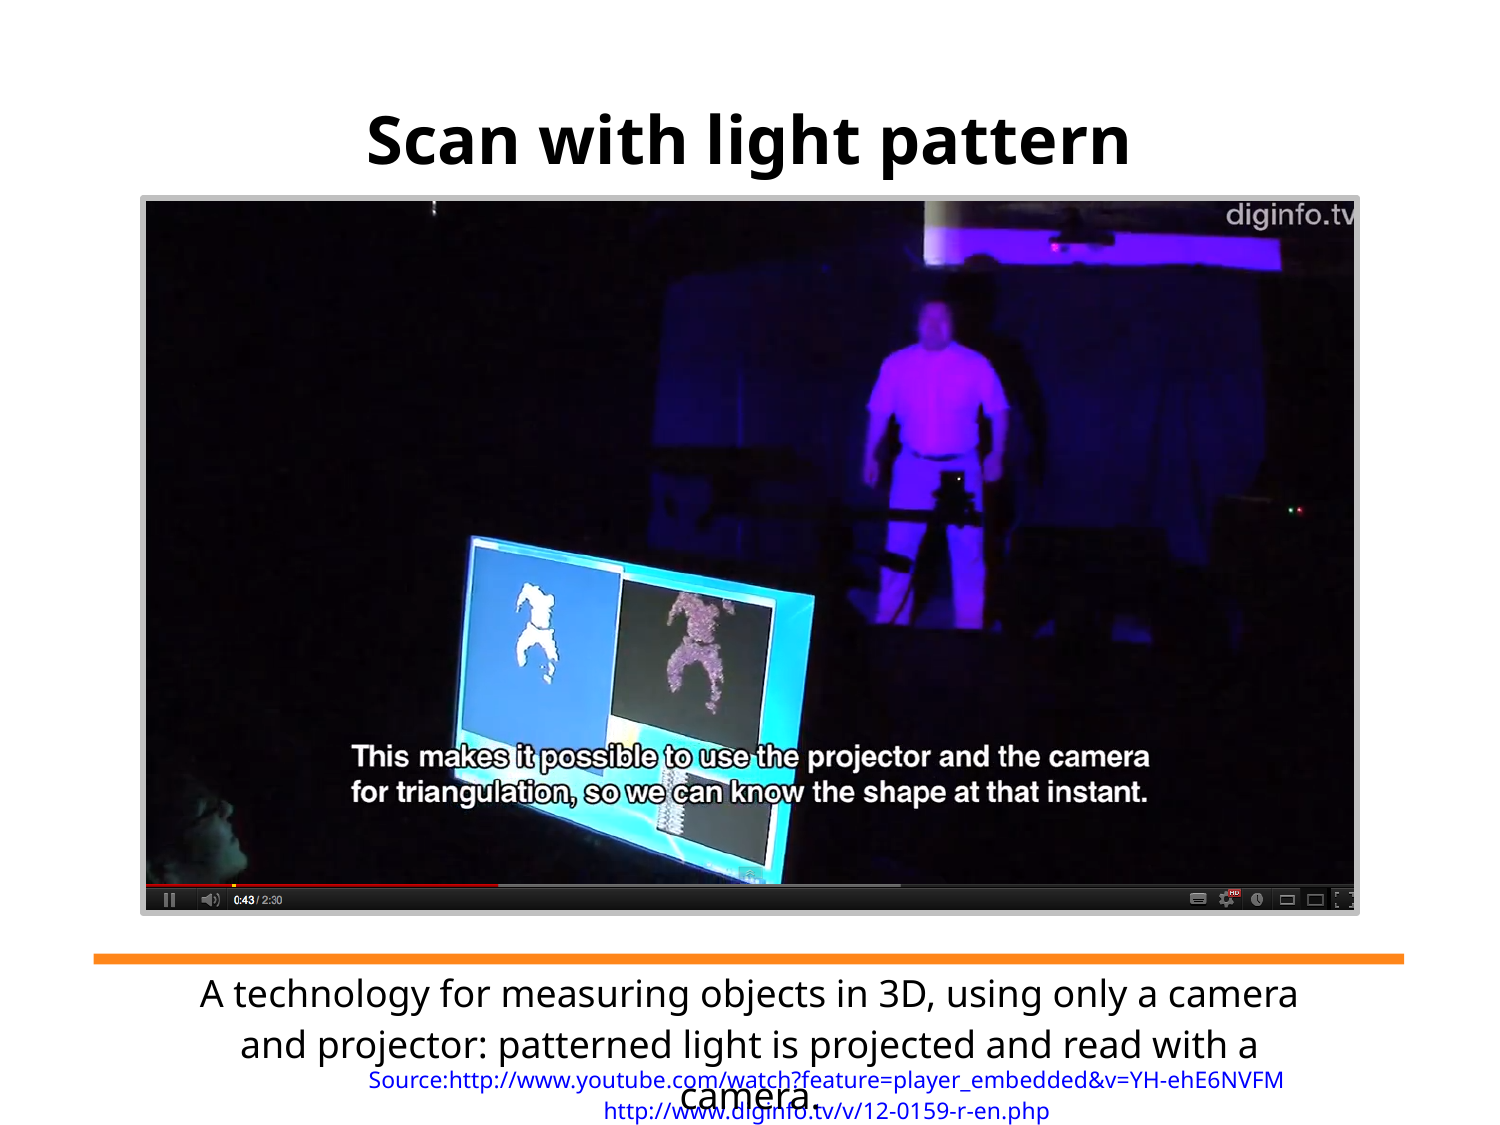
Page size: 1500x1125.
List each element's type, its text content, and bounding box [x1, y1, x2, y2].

title Scan with light pattern [75, 44, 1425, 233]
picture [0, 0, 1500, 1125]
text_box A technology for measuring objects in 3D, using only a camera and projector: patterned light is projected and read with a camera. [158, 960, 1342, 1064]
text_box Source:http://www.youtube.com/watch?feature=player_embedded&v=YH-ehE6NVFM http://www.diginfo.tv/v/12-0159-r-en.php [353, 1064, 1147, 1123]
